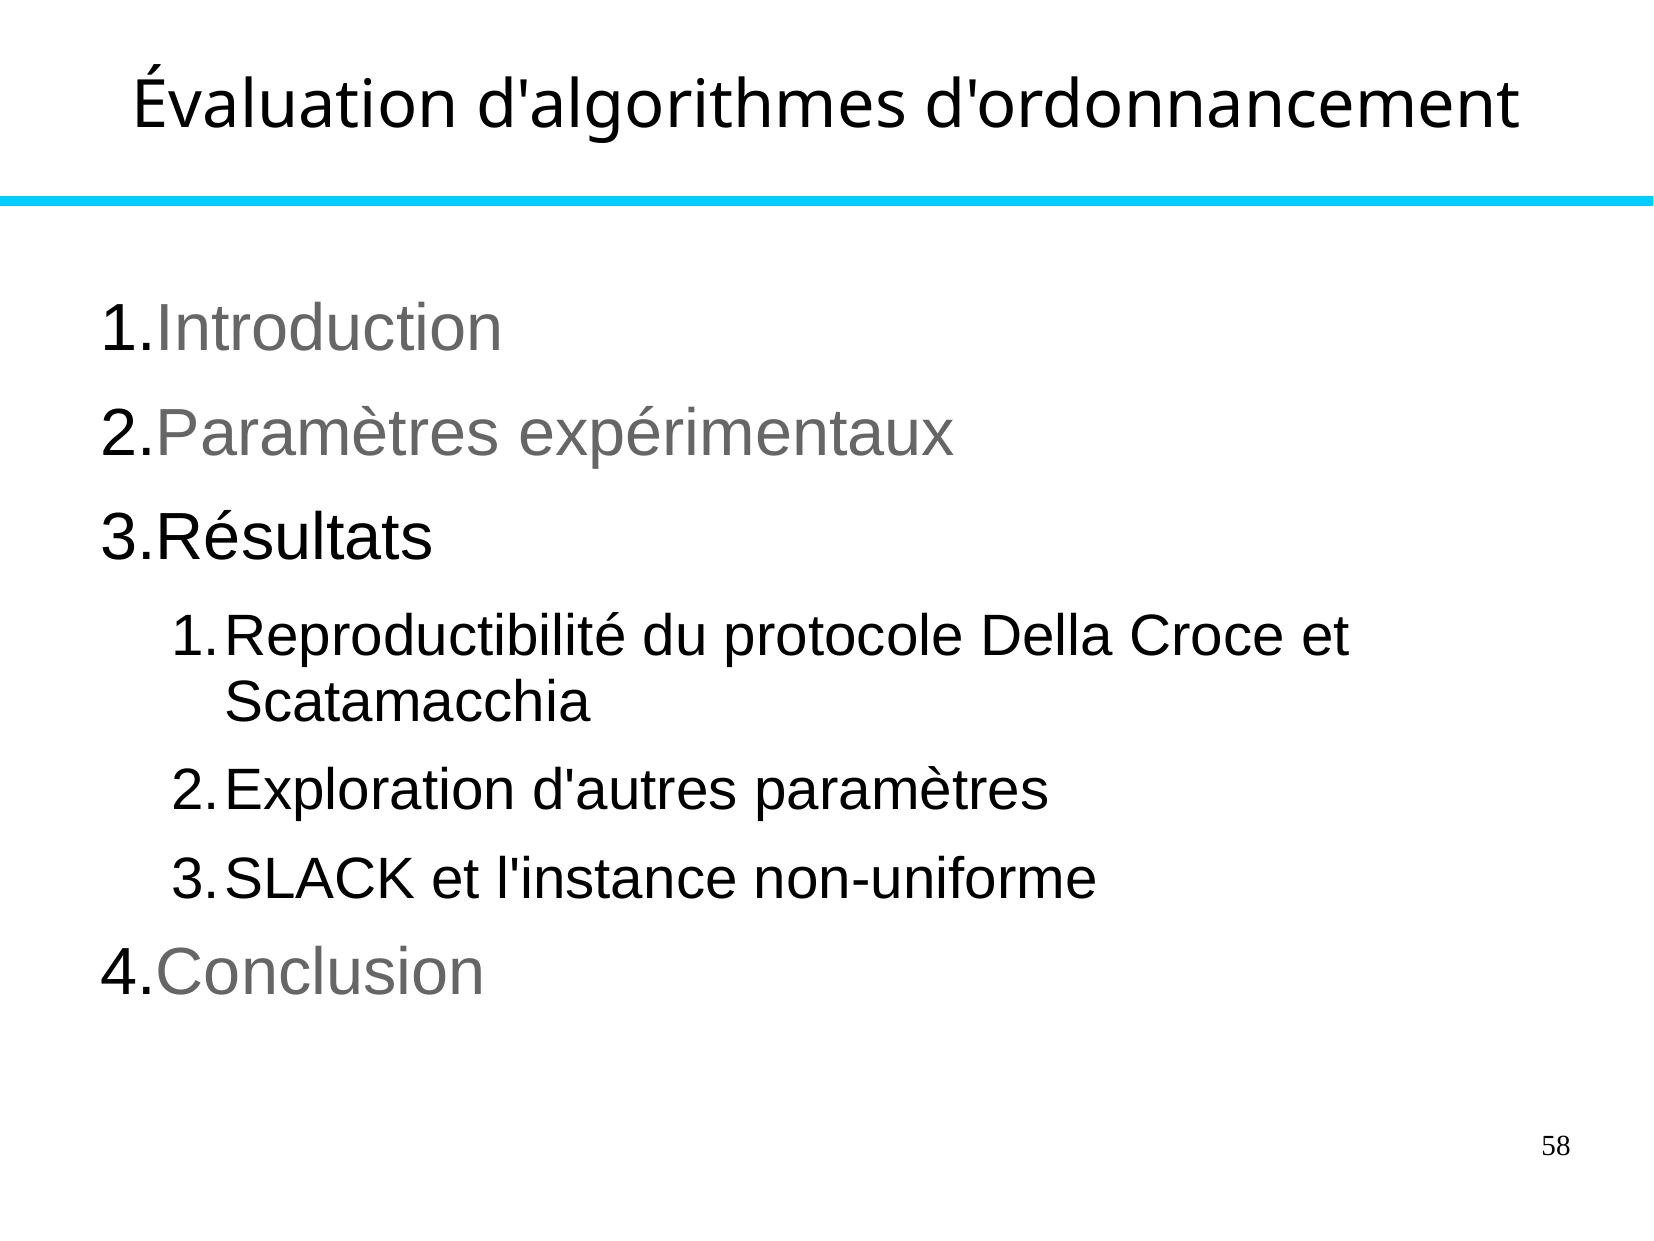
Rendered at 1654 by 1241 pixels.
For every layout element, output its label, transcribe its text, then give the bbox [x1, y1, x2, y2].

list Introduction Paramètres expérimentaux Résultats Reproductibilité du protocole Della Croce et Scatamacchia Exploration d'autres paramètres SLACK et l'instance non-uniforme Conclusion [82, 290, 1571, 1010]
title Évaluation d'algorithmes d'ordonnancement [82, 31, 1571, 172]
